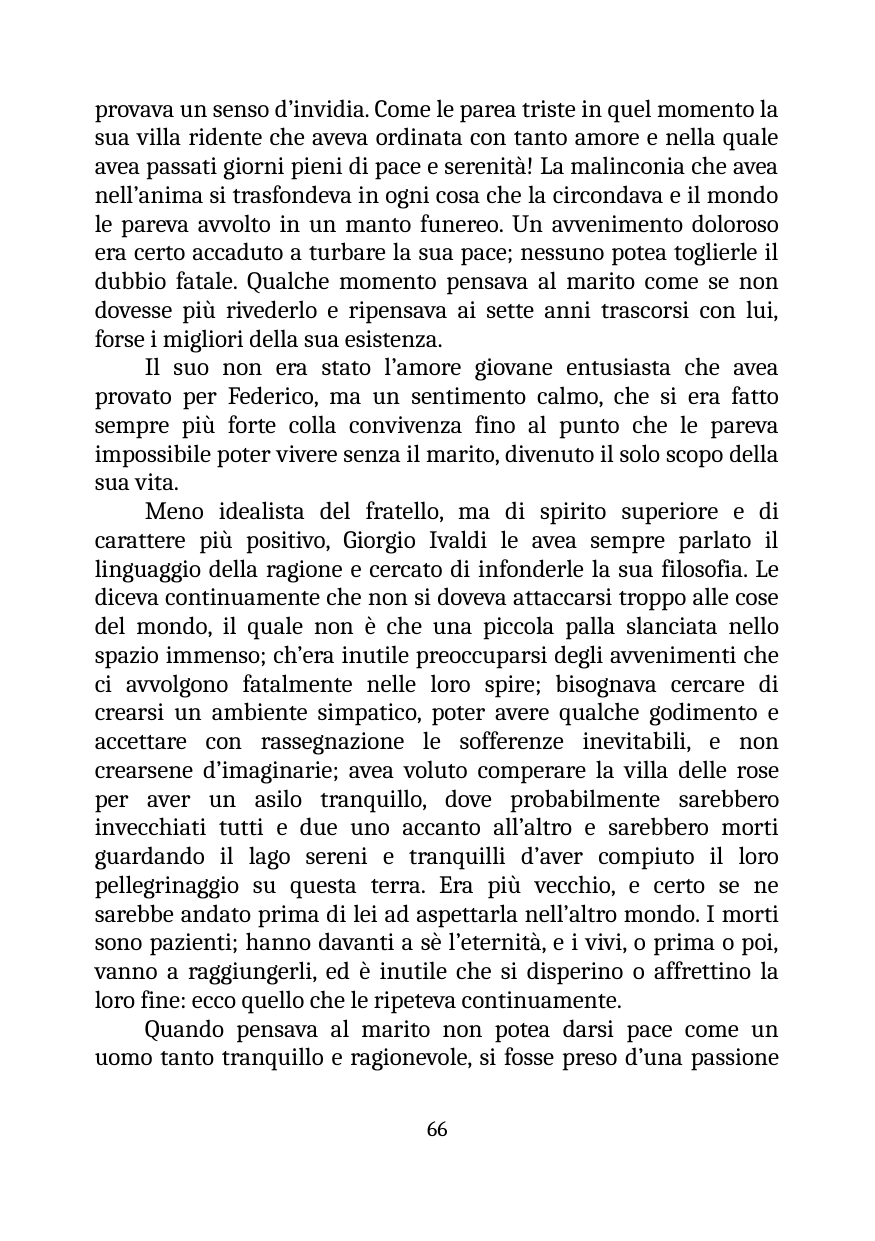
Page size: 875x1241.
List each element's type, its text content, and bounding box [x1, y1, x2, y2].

text Il suo non era stato l’amore giovane entusiasta che avea provato per Federico, ma un sentimento calmo, che si era fatto sempre più forte colla convivenza fino al punto che le pareva impossibile poter vivere senza il marito, divenuto il solo scopo della sua vita. [94, 353, 779, 497]
text Meno idealista del fratello, ma di spirito superiore e di carattere più positivo, Giorgio Ivaldi le avea sempre parlato il linguaggio della ragione e cercato di infonderle la sua filosofia. Le diceva continuamente che non si doveva attaccarsi troppo alle cose del mondo, il quale non è che una piccola palla slanciata nello spazio immenso; ch’era inutile preoccuparsi degli avvenimenti che ci avvolgono fatalmente nelle loro spire; bisognava cercare di crearsi un ambiente simpatico, poter avere qualche godimento e accettare con rassegnazione le sofferenze inevitabili, e non crearsene d’imaginarie; avea voluto comperare la villa delle rose per aver un asilo tranquillo, dove probabilmente sarebbero invecchiati tutti e due uno accanto all’altro e sarebbero morti guardando il lago sereni e tranquilli d’aver compiuto il loro pellegrinaggio su questa terra. Era più vecchio, e certo se ne sarebbe andato prima di lei ad aspettarla nell’altro mondo. I morti sono pazienti; hanno davanti a sè l’eternità, e i vivi, o prima o poi, vanno a raggiungerli, ed è inutile che si disperino o affrettino la loro fine: ecco quello che le ripeteva continuamente. [94, 497, 779, 1014]
text provava un senso d’invidia. Come le parea triste in quel momento la sua villa ridente che aveva ordinata con tanto amore e nella quale avea passati giorni pieni di pace e serenità! La malinconia che avea nell’anima si trasfondeva in ogni cosa che la circondava e il mondo le pareva avvolto in un manto funereo. Un avvenimento doloroso era certo accaduto a turbare la sua pace; nessuno potea toglierle il dubbio fatale. Qualche momento pensava al marito come se non dovesse più rivederlo e ripensava ai sette anni trascorsi con lui, forse i migliori della sua esistenza. [94, 94, 779, 353]
text Quando pensava al marito non potea darsi pace come un uomo tanto tranquillo e ragionevole, si fosse preso d’una passione [94, 1014, 779, 1072]
